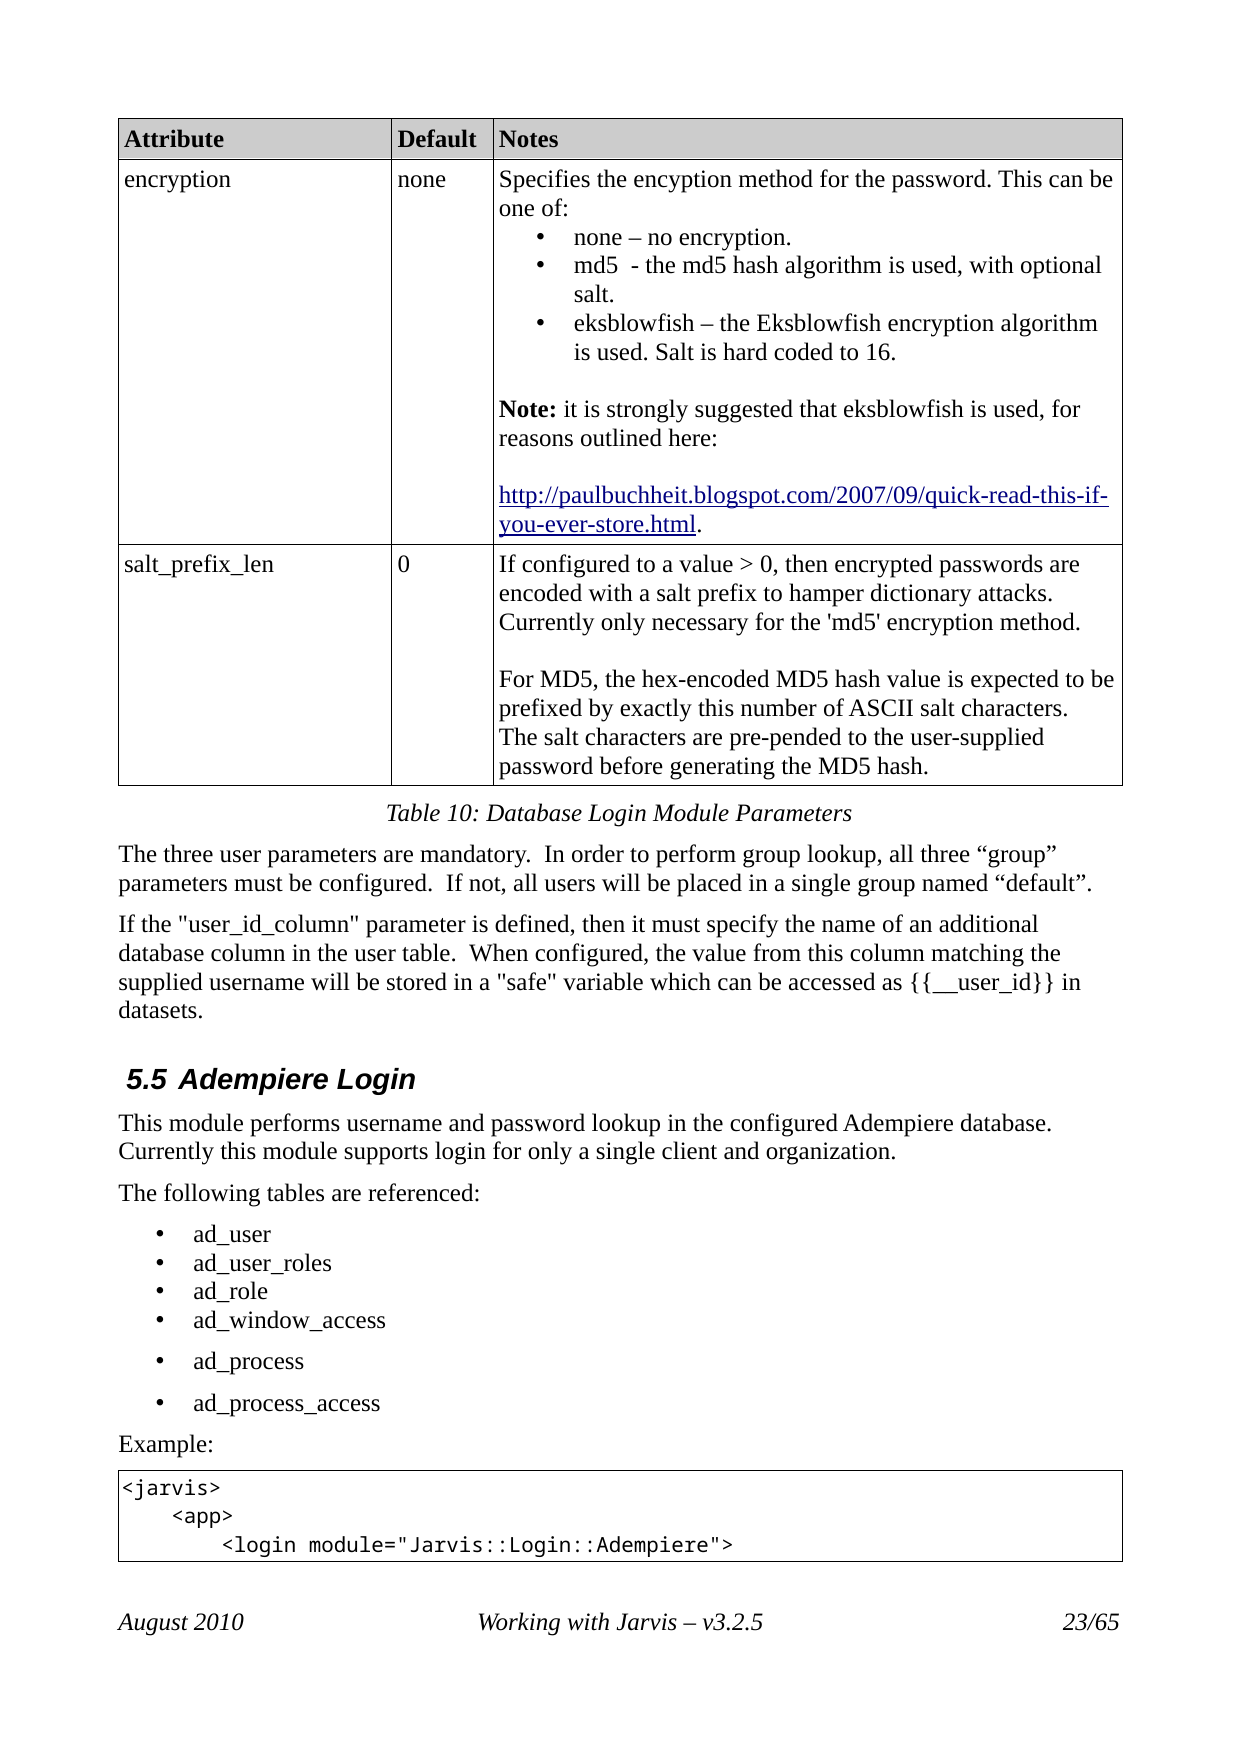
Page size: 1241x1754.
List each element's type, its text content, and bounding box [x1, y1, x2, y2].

text The three user parameters are mandatory. In order to perform group lookup, all three “group” parameters must be configured. If not, all users will be placed in a single group named “default”. [118, 839, 1122, 897]
list ad_user [156, 1219, 1122, 1248]
subtitle Adempiere Login [118, 1062, 1122, 1095]
text <login module="Jarvis::Login::Adempiere"> [119, 1527, 1122, 1561]
list ad_role [156, 1276, 1122, 1305]
text The following tables are referenced: [118, 1178, 1122, 1206]
text <app> [119, 1499, 1122, 1527]
table_cell encryption [119, 160, 391, 544]
text Example: [118, 1429, 1122, 1458]
table_cell none [392, 160, 493, 544]
table_cell 0 [392, 545, 493, 785]
table_cell Specifies the encyption method for the password. This can be one of: none – no encryption. md5 - the md5 hash algorithm is used, with optional salt. eksblowfish – the Eksblowfish encryption algorithm is used. Salt is hard coded to 16. Note: it is strongly suggested that eksblowfish is used, for reasons outlined here: http://paulbuchheit.blogspot.com/2007/09/quick-read-this-if-you-ever-store.html. [494, 160, 1122, 544]
list ad_process_access [156, 1388, 1122, 1416]
text This module performs username and password lookup in the configured Adempiere database. Currently this module supports login for only a single client and organization. [118, 1108, 1122, 1165]
text <jarvis> [119, 1471, 1122, 1499]
table_header Notes [494, 119, 1122, 158]
text Table 10: Database Login Module Parameters [118, 798, 1122, 827]
list ad_window_access [156, 1305, 1122, 1334]
table_header Attribute [119, 119, 391, 158]
table_header Default [392, 119, 493, 158]
text If the "user_id_column" parameter is defined, then it must specify the name of an additional database column in the user table. When configured, the value from this column matching the supplied username will be stored in a "safe" variable which can be accessed as {{__user_id}} in datasets. [118, 909, 1122, 1024]
table_cell If configured to a value > 0, then encrypted passwords are encoded with a salt prefix to hamper dictionary attacks. Currently only necessary for the 'md5' encryption method. For MD5, the hex-encoded MD5 hash value is expected to be prefixed by exactly this number of ASCII salt characters. The salt characters are pre-pended to the user-supplied password before generating the MD5 hash. [494, 545, 1122, 785]
list ad_process [156, 1346, 1122, 1375]
list ad_user_roles [156, 1248, 1122, 1276]
table_cell salt_prefix_len [119, 545, 391, 785]
